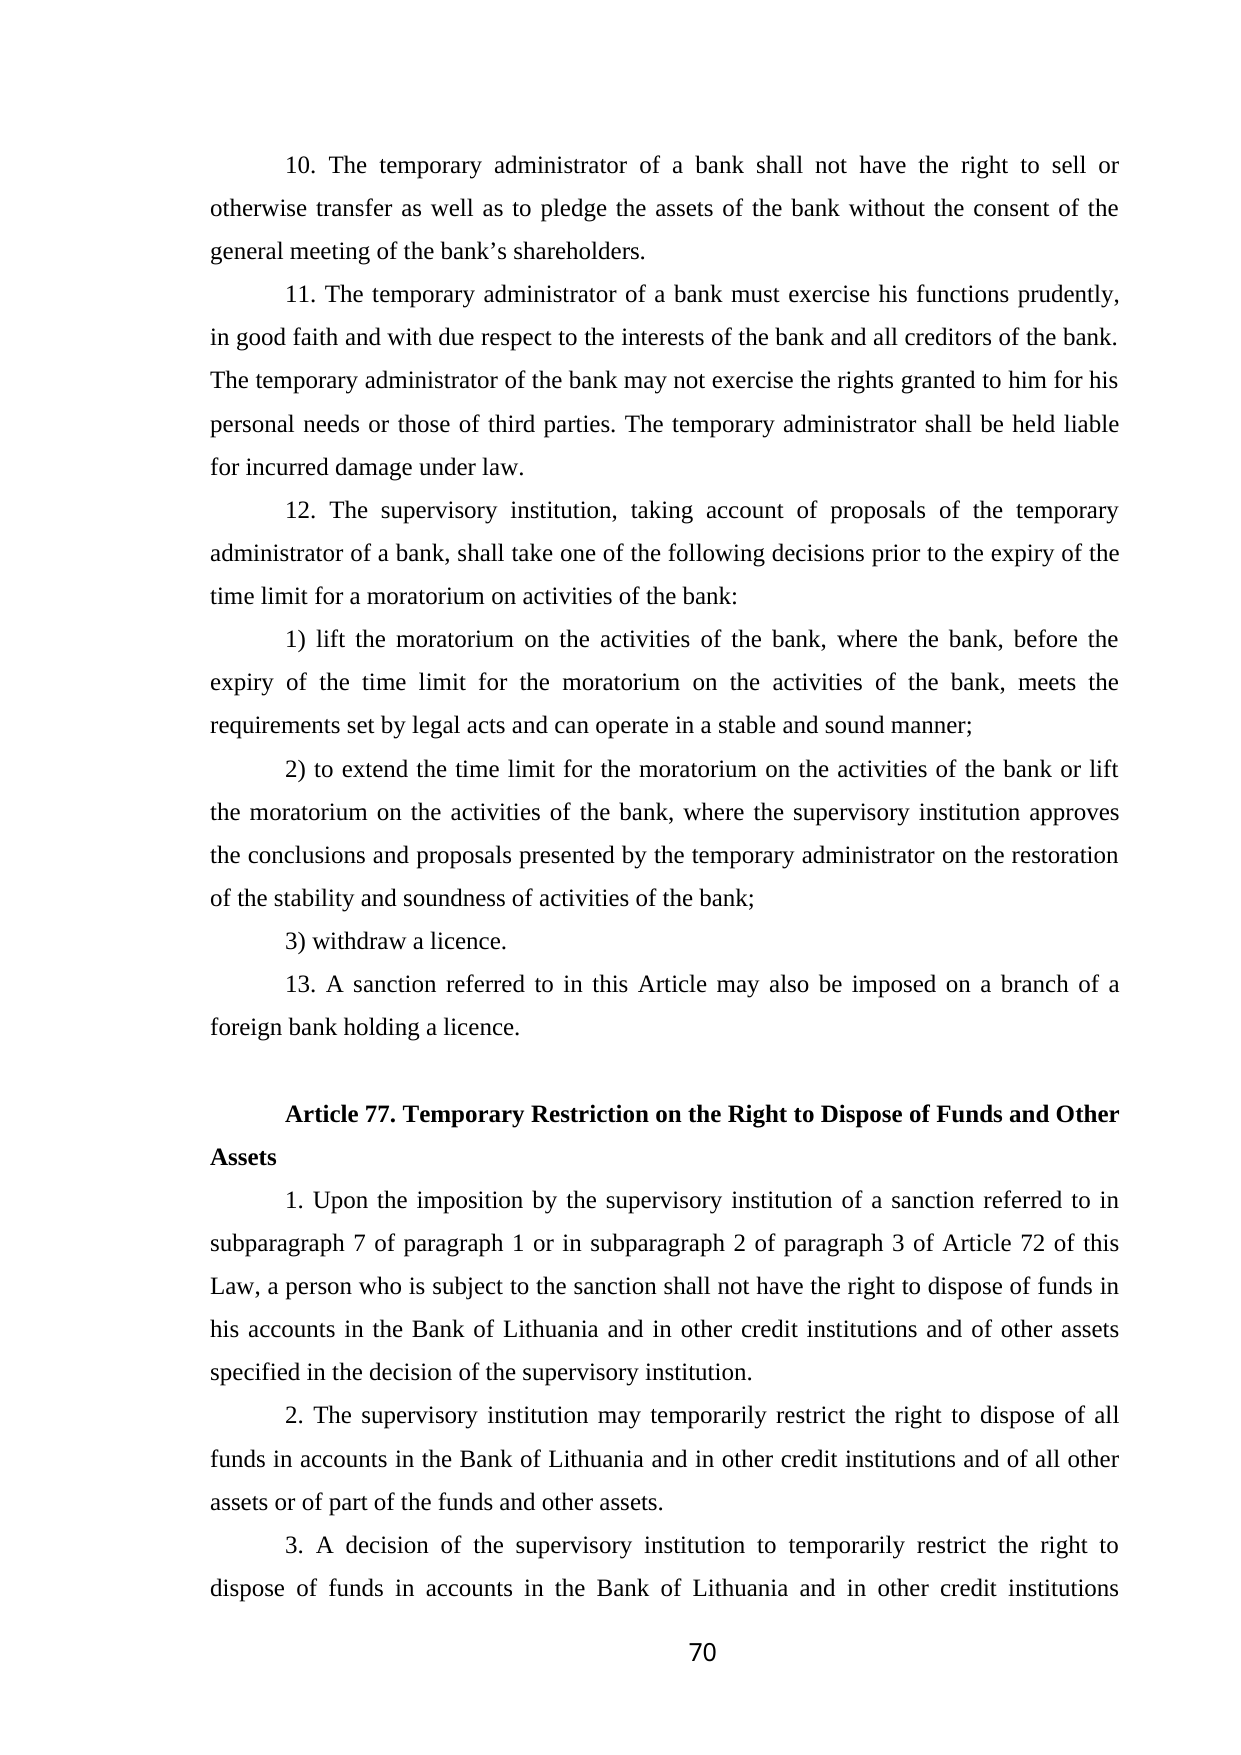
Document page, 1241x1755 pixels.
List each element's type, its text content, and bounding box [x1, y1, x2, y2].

text Article 77. Temporary Restriction on the Right to Dispose of Funds and Other Assets [210, 1099, 1120, 1171]
text 2) to extend the time limit for the moratorium on the activities of the bank or lift the moratorium on the activities of the bank, where the supervisory institution approves the conclusions and proposals presented by the temporary administrator on the restoration of the stability and soundness of activities of the bank; [210, 754, 1120, 912]
text 3. A decision of the supervisory institution to temporarily restrict the right to dispose of funds in accounts in the Bank of Lithuania and in other credit institutions [210, 1530, 1120, 1602]
text 10. The temporary administrator of a bank shall not have the right to sell or otherwise transfer as well as to pledge the assets of the bank without the consent of the general meeting of the bank’s shareholders. [210, 150, 1120, 265]
text 12. The supervisory institution, taking account of proposals of the temporary administrator of a bank, shall take one of the following decisions prior to the expiry of the time limit for a moratorium on activities of the bank: [210, 495, 1120, 610]
text 1. Upon the imposition by the supervisory institution of a sanction referred to in subparagraph 7 of paragraph 1 or in subparagraph 2 of paragraph 3 of Article 72 of this Law, a person who is subject to the sanction shall not have the right to dispose of funds in his accounts in the Bank of Lithuania and in other credit institutions and of other assets specified in the decision of the supervisory institution. [210, 1185, 1120, 1386]
text 13. A sanction referred to in this Article may also be imposed on a branch of a foreign bank holding a licence. [210, 969, 1120, 1041]
text 11. The temporary administrator of a bank must exercise his functions prudently, in good faith and with due respect to the interests of the bank and all creditors of the bank. The temporary administrator of the bank may not exercise the rights granted to him for his personal needs or those of third parties. The temporary administrator shall be held liable for incurred damage under law. [210, 279, 1120, 481]
text 3) withdraw a licence. [210, 926, 1120, 955]
text 2. The supervisory institution may temporarily restrict the right to dispose of all funds in accounts in the Bank of Lithuania and in other credit institutions and of all other assets or of part of the funds and other assets. [210, 1401, 1120, 1516]
text 1) lift the moratorium on the activities of the bank, where the bank, before the expiry of the time limit for the moratorium on the activities of the bank, meets the requirements set by legal acts and can operate in a stable and sound manner; [210, 624, 1120, 739]
